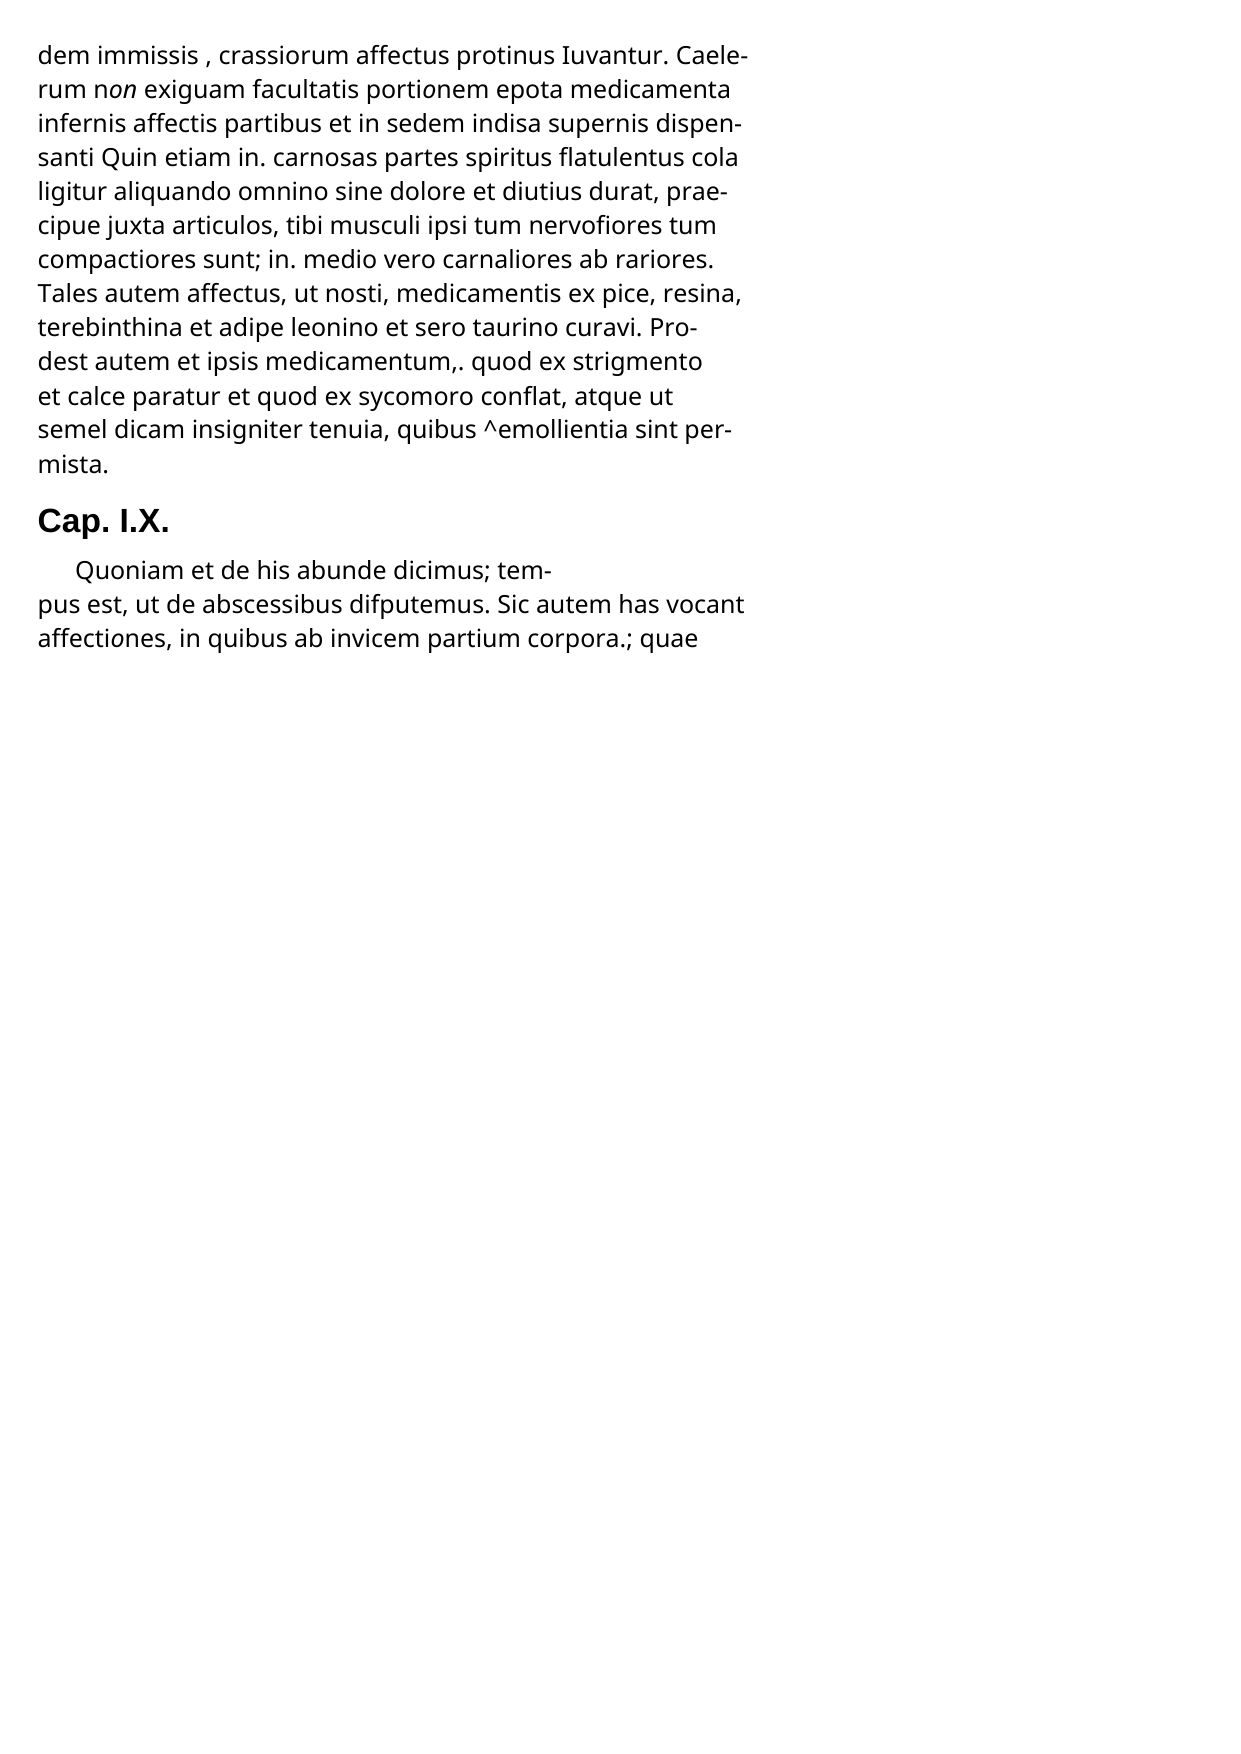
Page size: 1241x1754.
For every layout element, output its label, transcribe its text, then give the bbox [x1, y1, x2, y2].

text Quoniam et de his abunde dicimus; tem- pus est, ut de abscessibus difputemus. Sic autem has vocant affectiones, in quibus ab invicem partium corpora.; quae [37, 552, 1203, 654]
text dem immissis , crassiorum affectus protinus Iuvantur. Caele- rum non exiguam facultatis portionem epota medicamenta infernis affectis partibus et in sedem indisa supernis dispen- santi Quin etiam in. carnosas partes spiritus flatulentus cola ligitur aliquando omnino sine dolore et diutius durat, prae- cipue juxta articulos, tibi musculi ipsi tum nervofiores tum compactiores sunt; in. medio vero carnaliores ab rariores. Tales autem affectus, ut nosti, medicamentis ex pice, resina, terebinthina et adipe leonino et sero taurino curavi. Pro- dest autem et ipsis medicamentum,. quod ex strigmento et calce paratur et quod ex sycomoro conflat, atque ut semel dicam insigniter tenuia, quibus ^emollientia sint per- mista. [37, 37, 1203, 480]
subtitle Cap. I.X. [37, 501, 1203, 540]
